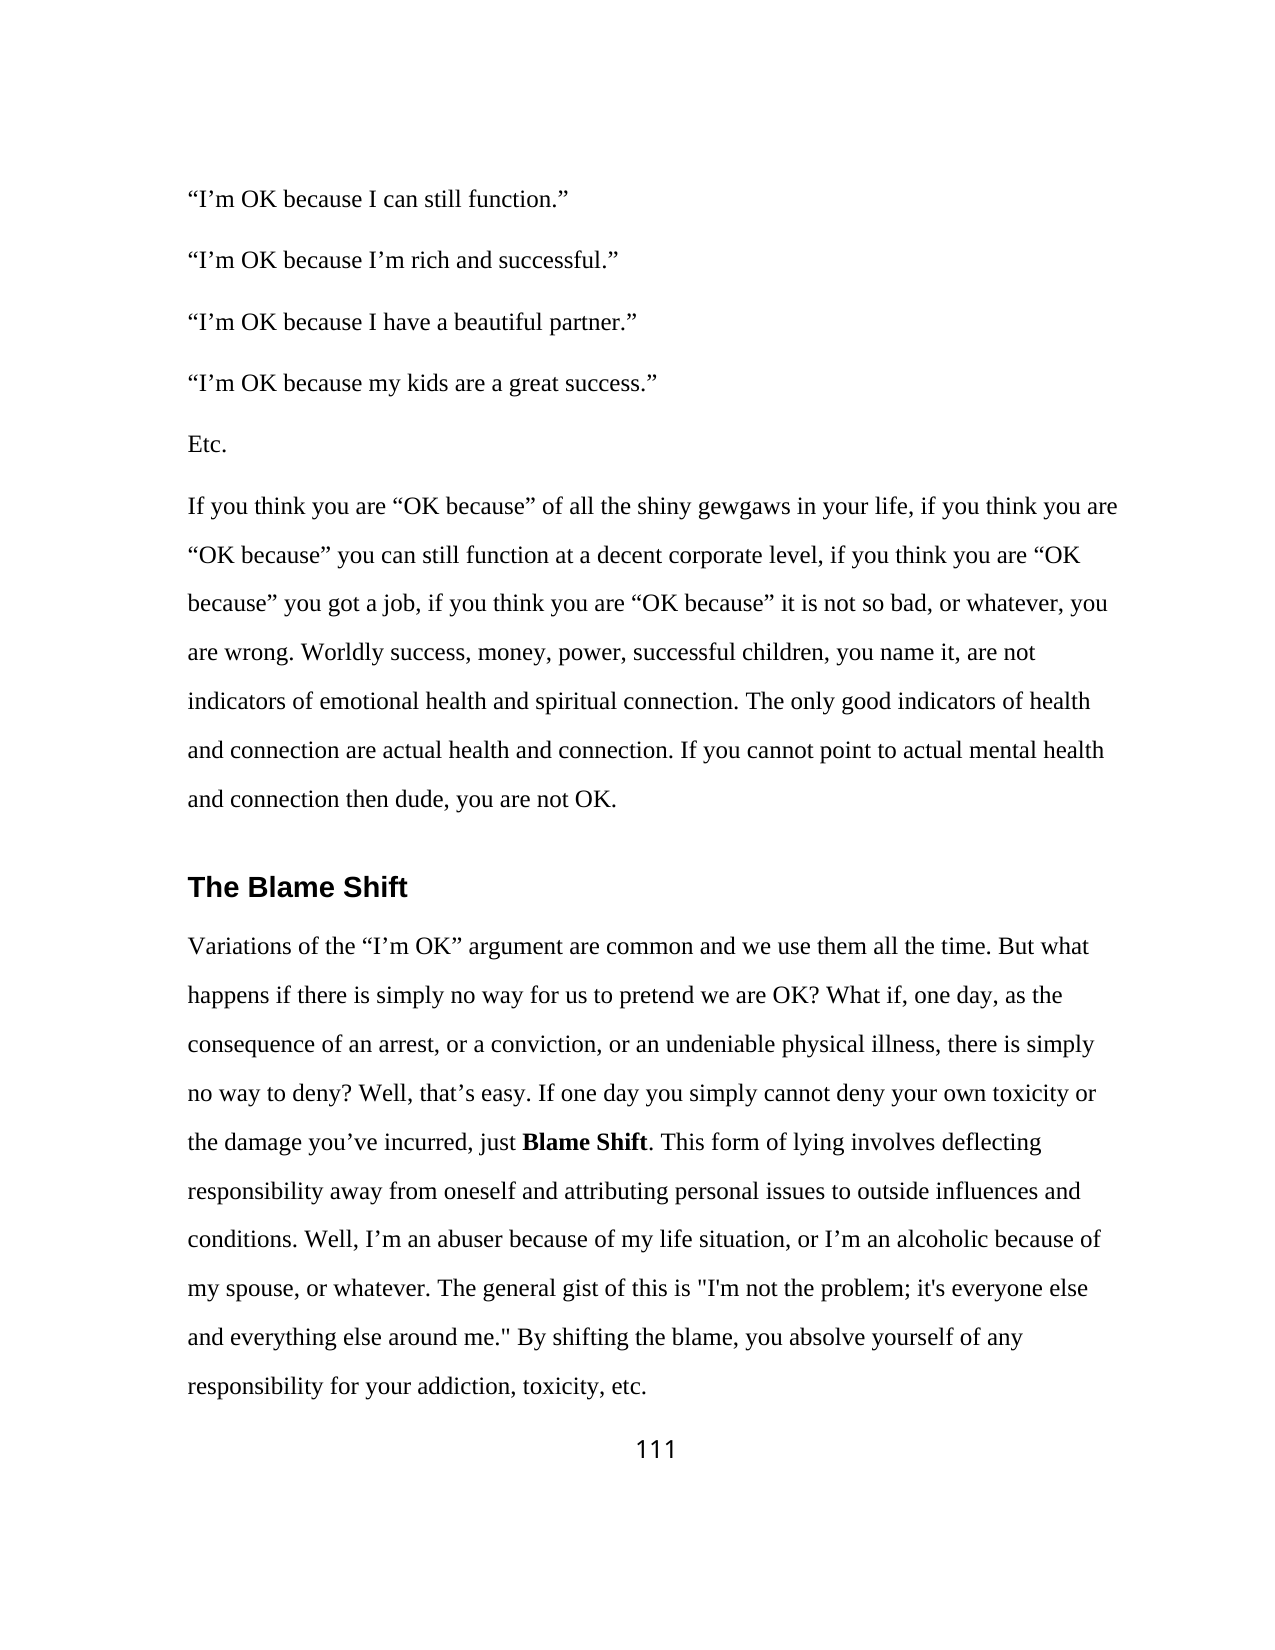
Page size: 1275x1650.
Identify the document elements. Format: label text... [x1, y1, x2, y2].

text “I’m OK because I have a beautiful partner.” [187, 307, 1125, 336]
subtitle The Blame Shift [187, 870, 1125, 904]
text If you think you are “OK because” of all the shiny gewgaws in your life, if you think you are “OK because” you can still function at a decent corporate level, if you think you are “OK because” you got a job, if you think you are “OK because” it is not so bad, or whatever, you are wrong. Worldly success, money, power, successful children, you name it, are not indicators of emotional health and spiritual connection. The only good indicators of health and connection are actual health and connection. If you cannot point to actual mental health and connection then dude, you are not OK. [187, 491, 1125, 813]
text Etc. [187, 429, 1125, 458]
text Variations of the “I’m OK” argument are common and we use them all the time. But what happens if there is simply no way for us to pretend we are OK? What if, one day, as the consequence of an arrest, or a conviction, or an undeniable physical illness, there is simply no way to deny? Well, that’s easy. If one day you simply cannot deny your own toxicity or the damage you’ve incurred, just Blame Shift. This form of lying involves deflecting responsibility away from oneself and attributing personal issues to outside influences and conditions. Well, I’m an abuser because of my life situation, or I’m an alcoholic because of my spouse, or whatever. The general gist of this is "I'm not the problem; it's everyone else and everything else around me." By shifting the blame, you absolve yourself of any responsibility for your addiction, toxicity, etc. [187, 931, 1125, 1400]
text “I’m OK because I can still function.” [187, 184, 1125, 213]
text “I’m OK because my kids are a great success.” [187, 368, 1125, 397]
text “I’m OK because I’m rich and successful.” [187, 245, 1125, 274]
